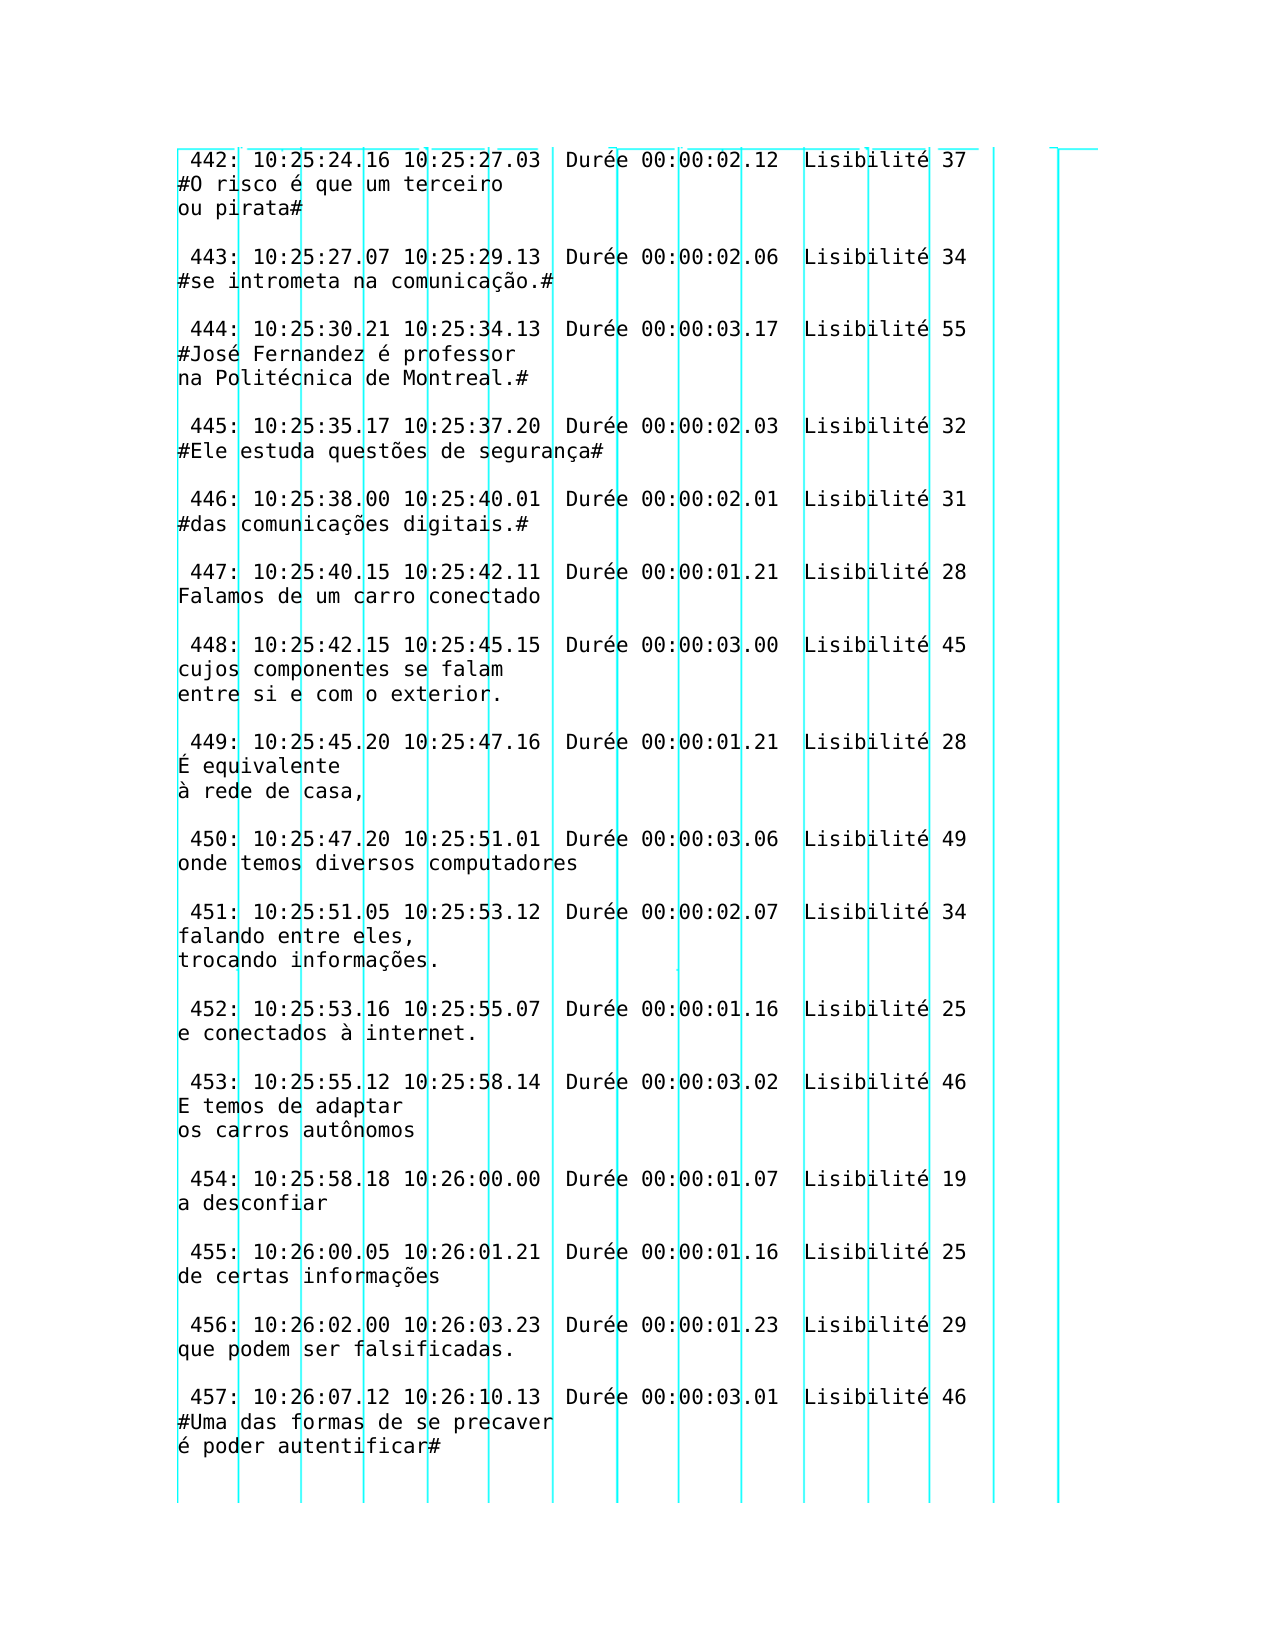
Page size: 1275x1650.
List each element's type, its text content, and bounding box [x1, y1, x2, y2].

text Falamos de um carro conectado [177, 584, 1098, 609]
text #se intrometa na comunicação.# [177, 269, 1098, 293]
picture [177, 220, 1098, 245]
text 451: 10:25:51.05 10:25:53.12 Durée 00:00:02.07 Lisibilité 34 [177, 900, 1098, 924]
text cujos componentes se falam [177, 657, 1098, 682]
text 444: 10:25:30.21 10:25:34.13 Durée 00:00:03.17 Lisibilité 55 [177, 317, 1098, 342]
text 442: 10:25:24.16 10:25:27.03 Durée 00:00:02.12 Lisibilité 37 [177, 148, 1098, 172]
text 448: 10:25:42.15 10:25:45.15 Durée 00:00:03.00 Lisibilité 45 [177, 633, 1098, 657]
text #José Fernandez é professor [177, 342, 1098, 366]
picture [177, 1458, 1098, 1503]
picture [177, 1216, 1098, 1240]
picture [177, 1143, 1098, 1167]
text na Politécnica de Montreal.# [177, 366, 1098, 390]
picture [177, 536, 1098, 560]
text de certas informações [177, 1264, 1098, 1288]
text 443: 10:25:27.07 10:25:29.13 Durée 00:00:02.06 Lisibilité 34 [177, 245, 1098, 269]
picture [177, 1046, 1098, 1070]
text é poder autentificar# [177, 1434, 1098, 1458]
text e conectados à internet. [177, 1021, 1098, 1046]
text #Uma das formas de se precaver [177, 1410, 1098, 1434]
text trocando informações. [177, 948, 1098, 973]
text 445: 10:25:35.17 10:25:37.20 Durée 00:00:02.03 Lisibilité 32 [177, 414, 1098, 439]
text #O risco é que um terceiro [177, 172, 1098, 196]
text 449: 10:25:45.20 10:25:47.16 Durée 00:00:01.21 Lisibilité 28 [177, 730, 1098, 754]
picture [177, 609, 1098, 633]
text que podem ser falsificadas. [177, 1337, 1098, 1361]
text 446: 10:25:38.00 10:25:40.01 Durée 00:00:02.01 Lisibilité 31 [177, 487, 1098, 512]
text 457: 10:26:07.12 10:26:10.13 Durée 00:00:03.01 Lisibilité 46 [177, 1385, 1098, 1410]
text #das comunicações digitais.# [177, 512, 1098, 536]
picture [177, 973, 1098, 997]
picture [177, 463, 1098, 487]
text #Ele estuda questões de segurança# [177, 439, 1098, 463]
picture [177, 1288, 1098, 1313]
text 452: 10:25:53.16 10:25:55.07 Durée 00:00:01.16 Lisibilité 25 [177, 997, 1098, 1021]
text 456: 10:26:02.00 10:26:03.23 Durée 00:00:01.23 Lisibilité 29 [177, 1313, 1098, 1337]
text entre si e com o exterior. [177, 682, 1098, 706]
text à rede de casa, [177, 779, 1098, 803]
text 455: 10:26:00.05 10:26:01.21 Durée 00:00:01.16 Lisibilité 25 [177, 1240, 1098, 1264]
text É equivalente [177, 754, 1098, 779]
picture [177, 390, 1098, 414]
text E temos de adaptar [177, 1094, 1098, 1118]
text onde temos diversos computadores [177, 851, 1098, 876]
text falando entre eles, [177, 924, 1098, 948]
picture [177, 706, 1098, 730]
text os carros autônomos [177, 1118, 1098, 1143]
text a desconfiar [177, 1191, 1098, 1216]
text 454: 10:25:58.18 10:26:00.00 Durée 00:00:01.07 Lisibilité 19 [177, 1167, 1098, 1191]
text 453: 10:25:55.12 10:25:58.14 Durée 00:00:03.02 Lisibilité 46 [177, 1070, 1098, 1094]
picture [177, 293, 1098, 317]
picture [177, 803, 1098, 827]
text 450: 10:25:47.20 10:25:51.01 Durée 00:00:03.06 Lisibilité 49 [177, 827, 1098, 851]
picture [177, 1361, 1098, 1385]
picture [177, 876, 1098, 900]
text ou pirata# [177, 196, 1098, 220]
text 447: 10:25:40.15 10:25:42.11 Durée 00:00:01.21 Lisibilité 28 [177, 560, 1098, 584]
